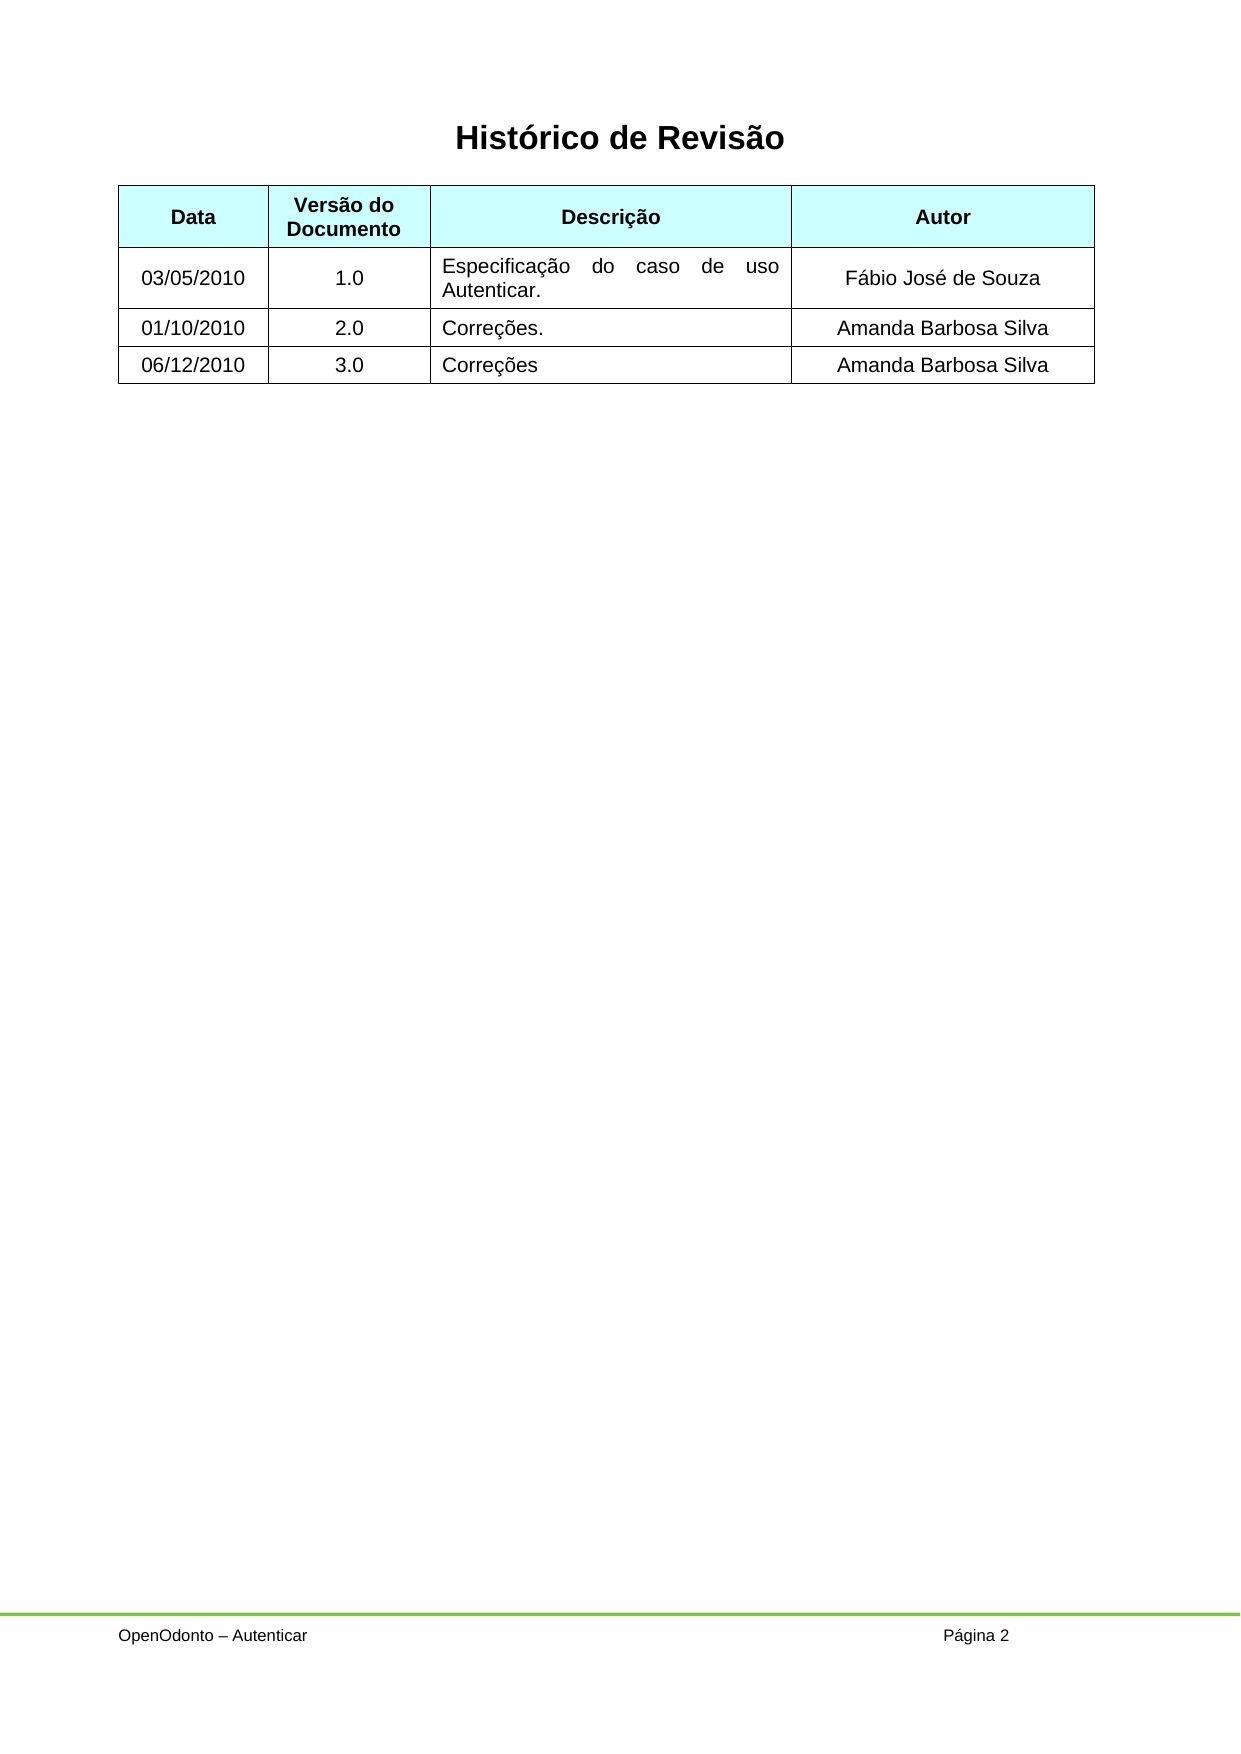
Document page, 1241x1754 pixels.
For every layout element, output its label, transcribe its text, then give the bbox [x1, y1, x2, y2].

table_cell 2.0 [269, 309, 430, 346]
table_header Descrição [431, 186, 791, 247]
table_header Versão do Documento [269, 186, 430, 247]
table_cell Amanda Barbosa Silva [792, 309, 1094, 346]
table_cell Especificação do caso de uso Autenticar. [431, 248, 791, 308]
table_cell Correções [431, 347, 791, 383]
title Histórico de Revisão [118, 118, 1122, 157]
table_cell Fábio José de Souza [792, 248, 1094, 308]
table_cell 3.0 [269, 347, 430, 383]
table_cell Amanda Barbosa Silva [792, 347, 1094, 383]
table_header Autor [792, 186, 1094, 247]
table_cell 1.0 [269, 248, 430, 308]
table_header Data [119, 186, 268, 247]
table_cell Correções. [431, 309, 791, 346]
table_cell 06/12/2010 [119, 347, 268, 383]
table_cell 01/10/2010 [119, 309, 268, 346]
table_cell 03/05/2010 [119, 248, 268, 308]
